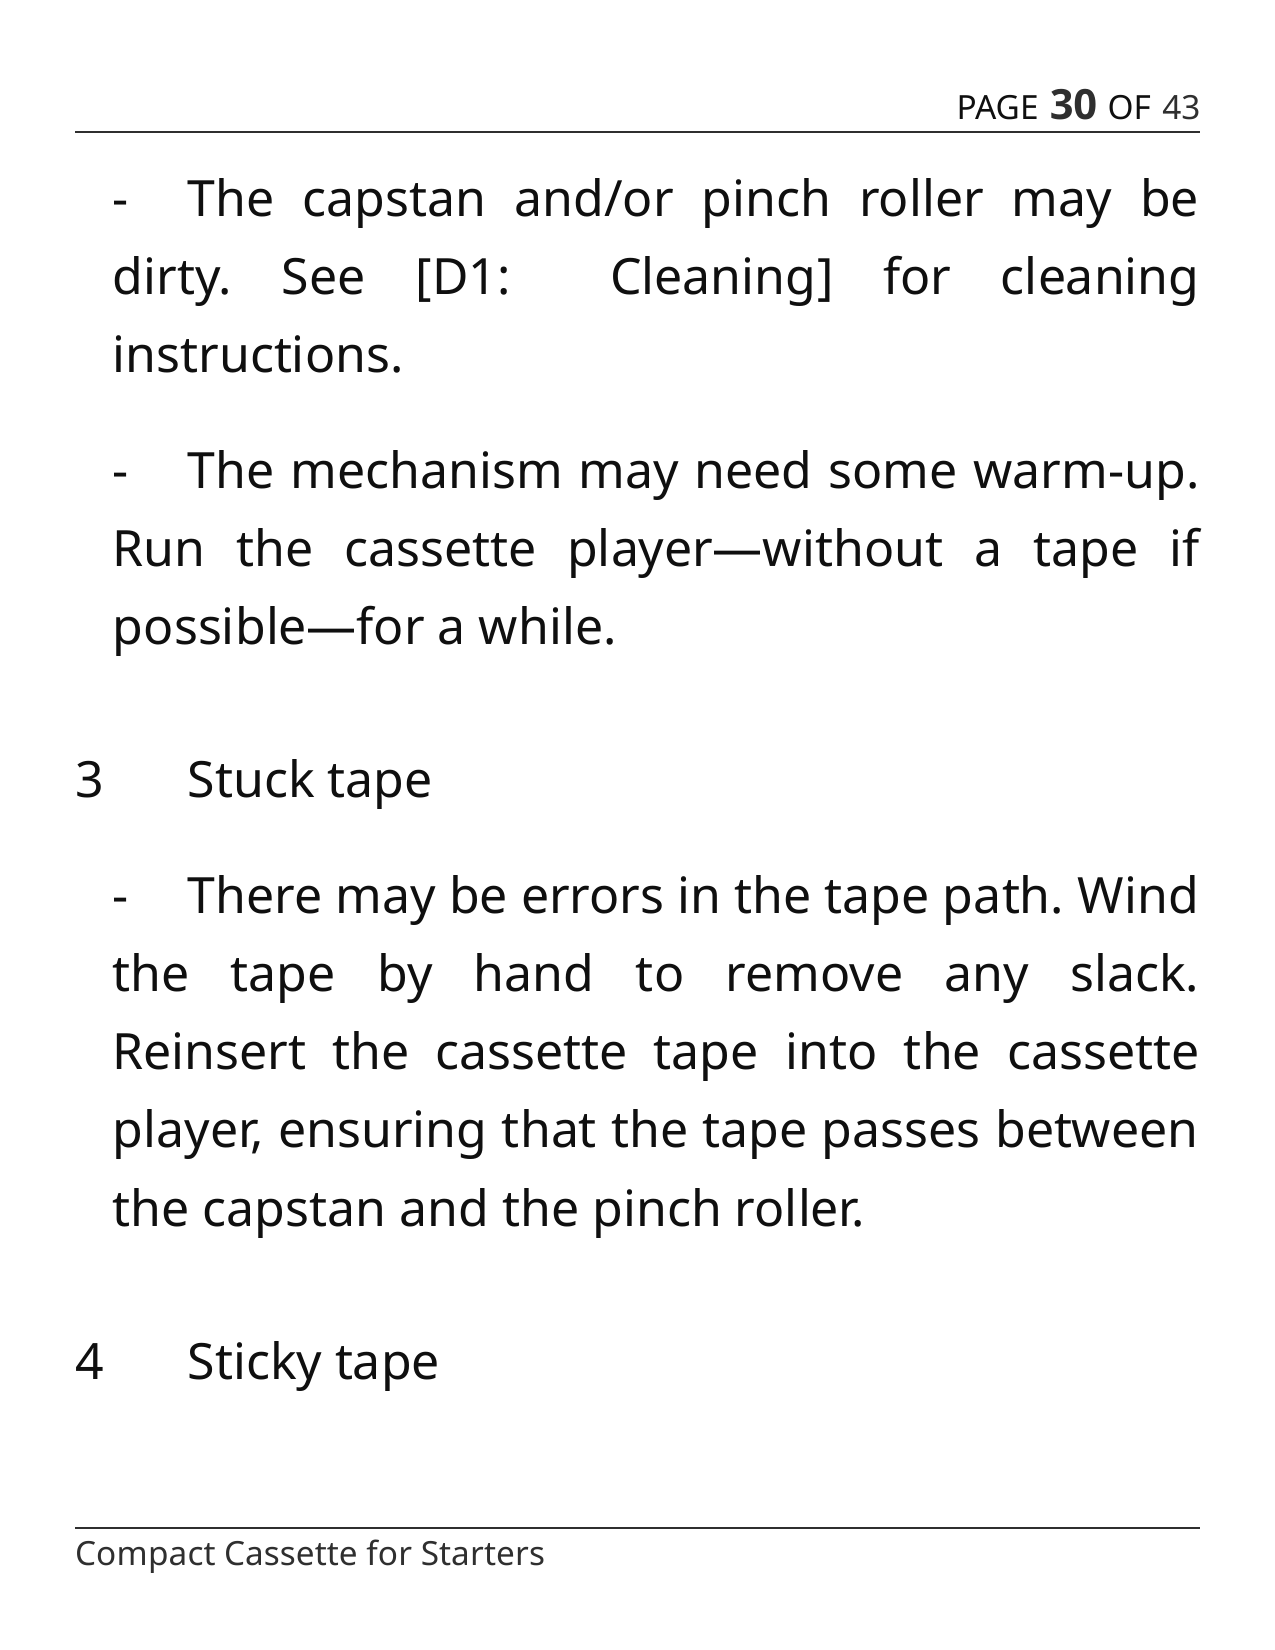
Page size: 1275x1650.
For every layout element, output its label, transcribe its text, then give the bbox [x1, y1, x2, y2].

list - There may be errors in the tape path. Wind the tape by hand to remove any slack. Reinsert the cassette tape into the cassette player, ensuring that the tape passes between the capstan and the pinch roller. [112, 860, 1200, 1240]
list - The mechanism may need some warm-up. Run the cassette player—without a tape if possible—for a while. [112, 435, 1200, 659]
list 4 Sticky tape [75, 1326, 1200, 1393]
list - The capstan and/or pinch roller may be dirty. See [D1: Cleaning] for cleaning instructions. [112, 163, 1200, 387]
list 3 Stuck tape [75, 744, 1200, 812]
